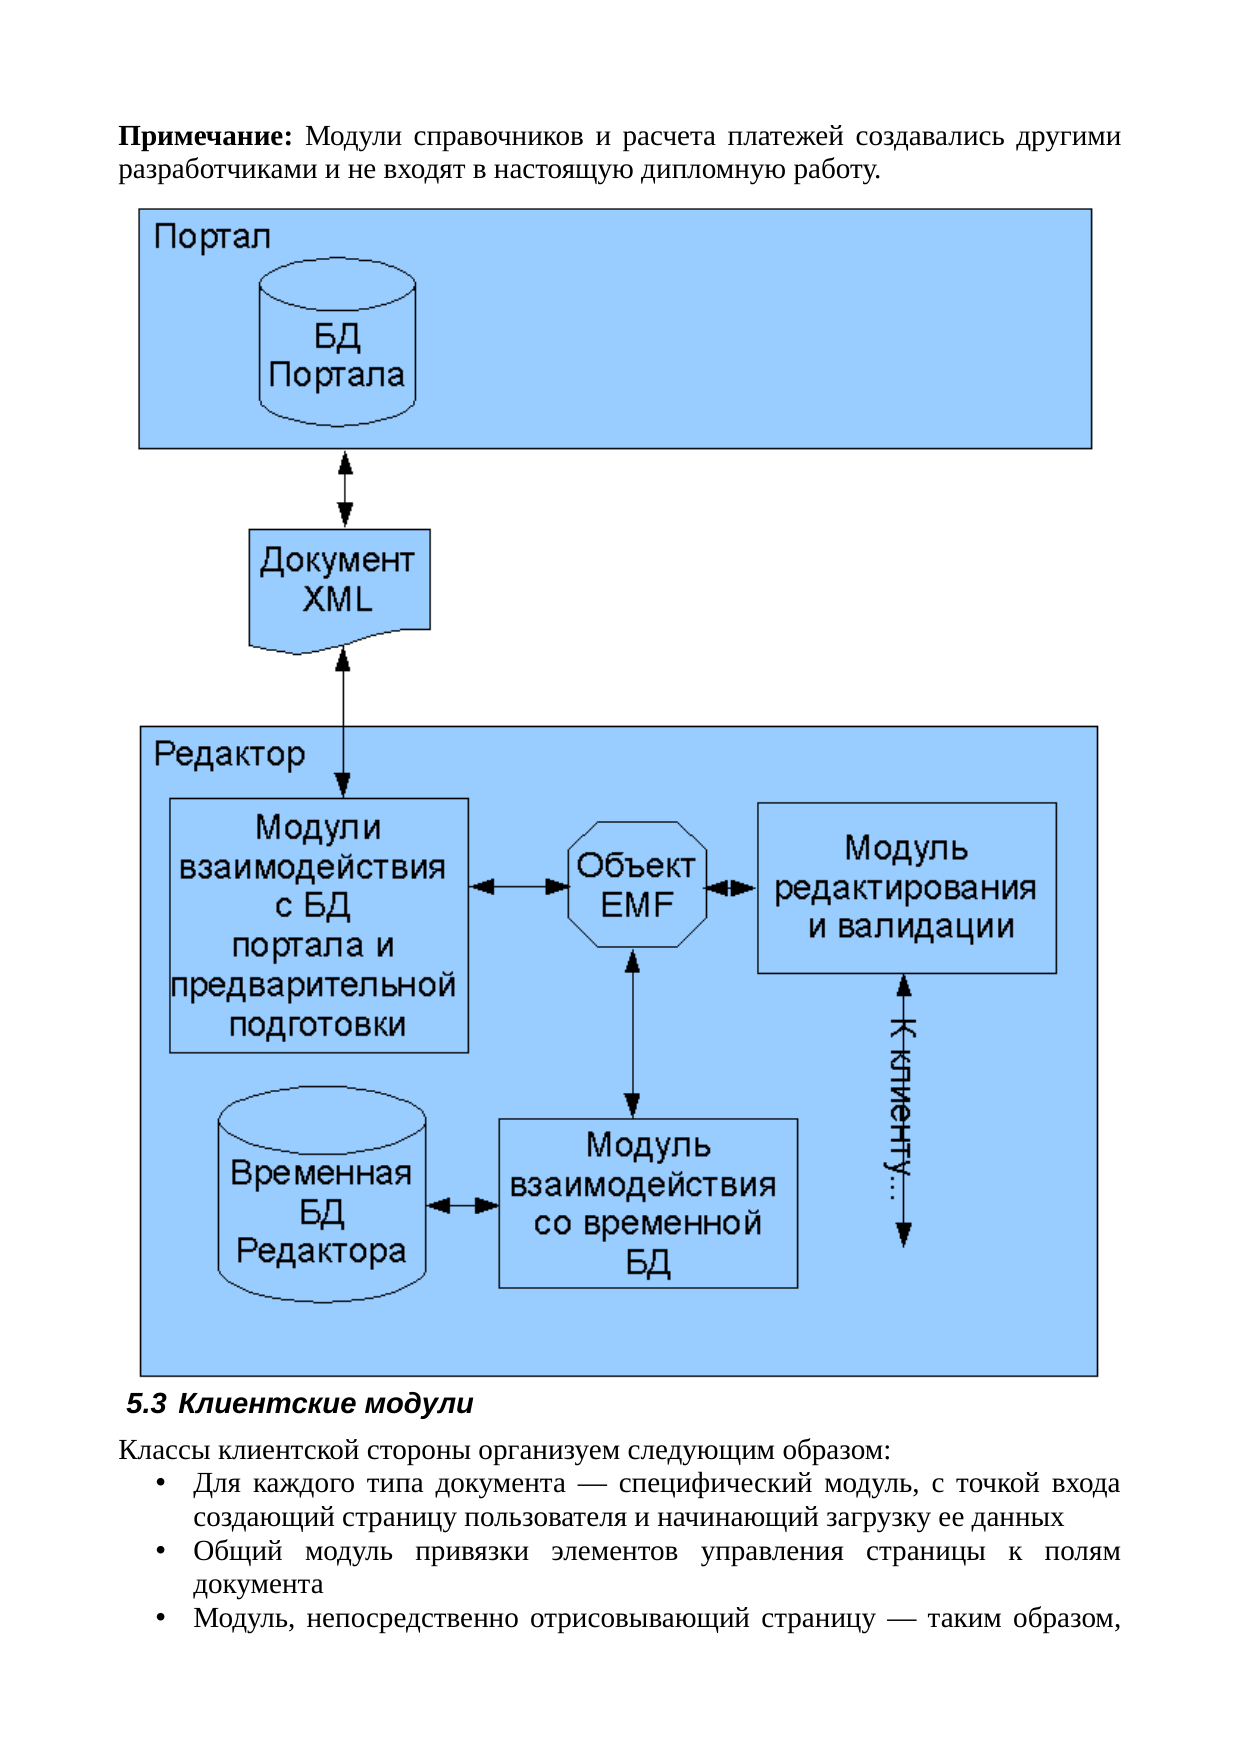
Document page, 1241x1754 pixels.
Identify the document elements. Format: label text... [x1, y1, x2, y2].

list Для каждого типа документа — специфический модуль, с точкой входа создающий страницу пользователя и начинающий загрузку ее данных [156, 1466, 1122, 1533]
list Модуль, непосредственно отрисовывающий страницу — таким образом, [156, 1600, 1122, 1633]
subtitle Клиентские модули [118, 1386, 1122, 1419]
text Примечание: Модули справочников и расчета платежей создавались другими разработчиками и не входят в настоящую дипломную работу. [118, 118, 1122, 185]
text Классы клиентской стороны организуем следующим образом: [118, 1432, 1122, 1466]
list Общий модуль привязки элементов управления страницы к полям документа [156, 1533, 1122, 1600]
picture [118, 185, 1122, 1386]
